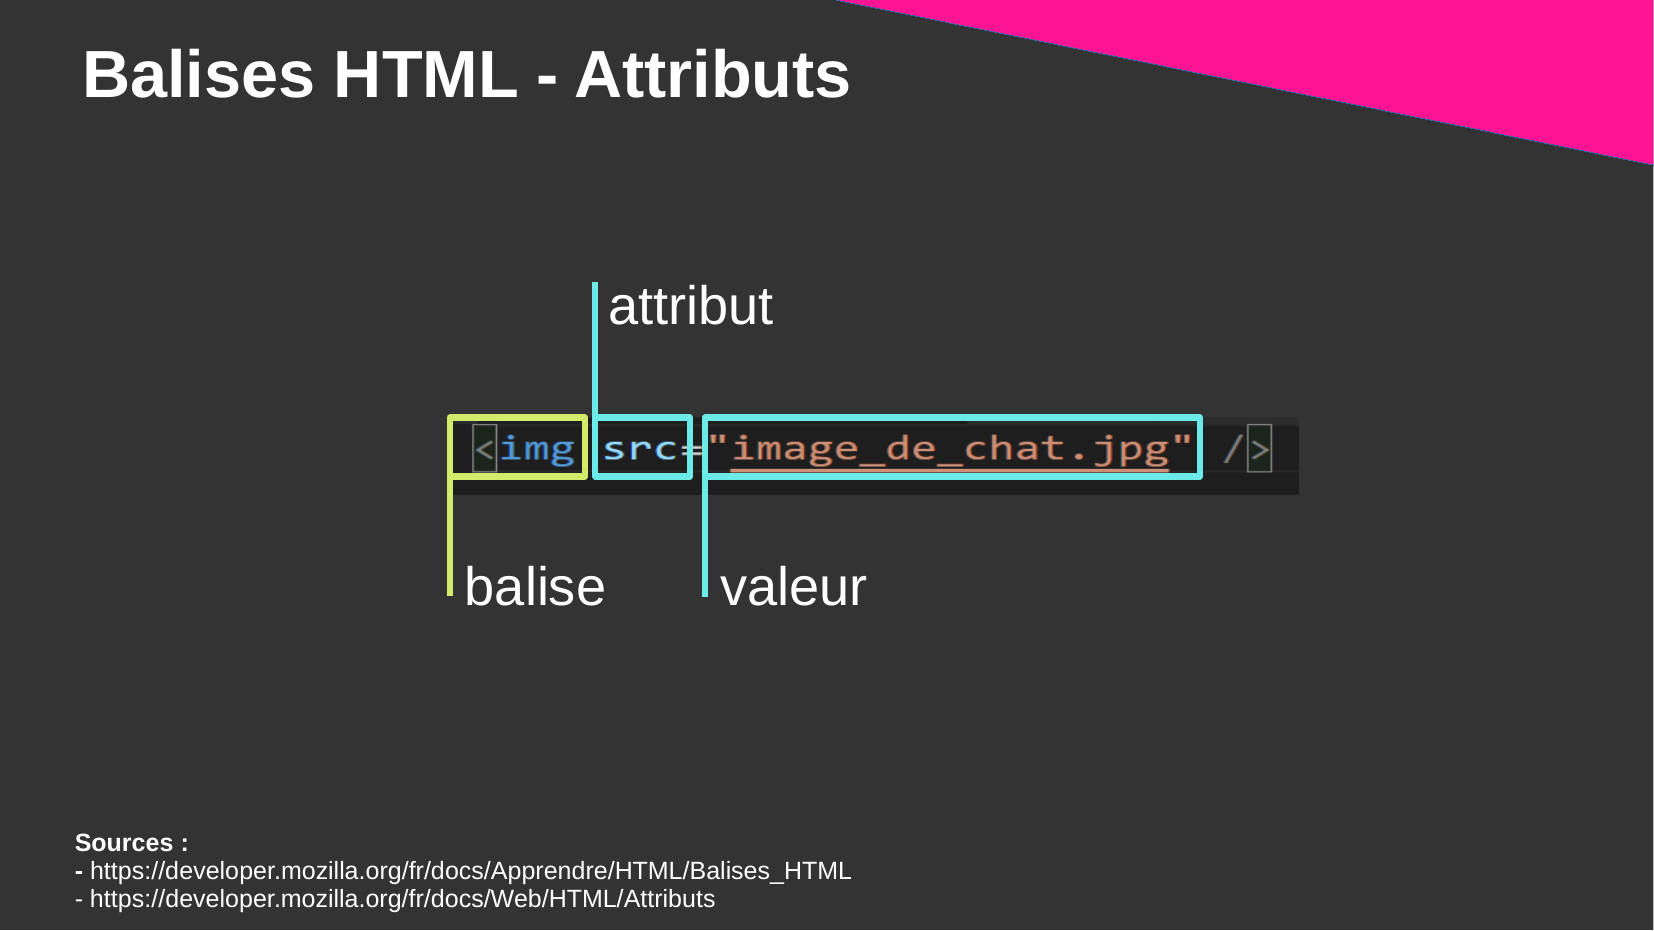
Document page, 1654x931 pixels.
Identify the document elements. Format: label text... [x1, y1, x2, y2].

picture [708, 421, 1197, 473]
text_box Sources : - https://developer.mozilla.org/fr/docs/Apprendre/HTML/Balises_HTML - https://developer.mozilla.org/fr/docs/Web/HTML/Attributs [59, 821, 1546, 920]
picture [453, 417, 702, 495]
title Balises HTML - Attributs [82, 37, 1395, 114]
picture [708, 417, 1299, 495]
title valeur [720, 556, 1141, 619]
title balise [464, 556, 650, 619]
picture [598, 421, 687, 473]
text_box [836, 0, 1654, 166]
title attribut [608, 276, 1029, 339]
picture [453, 421, 582, 473]
